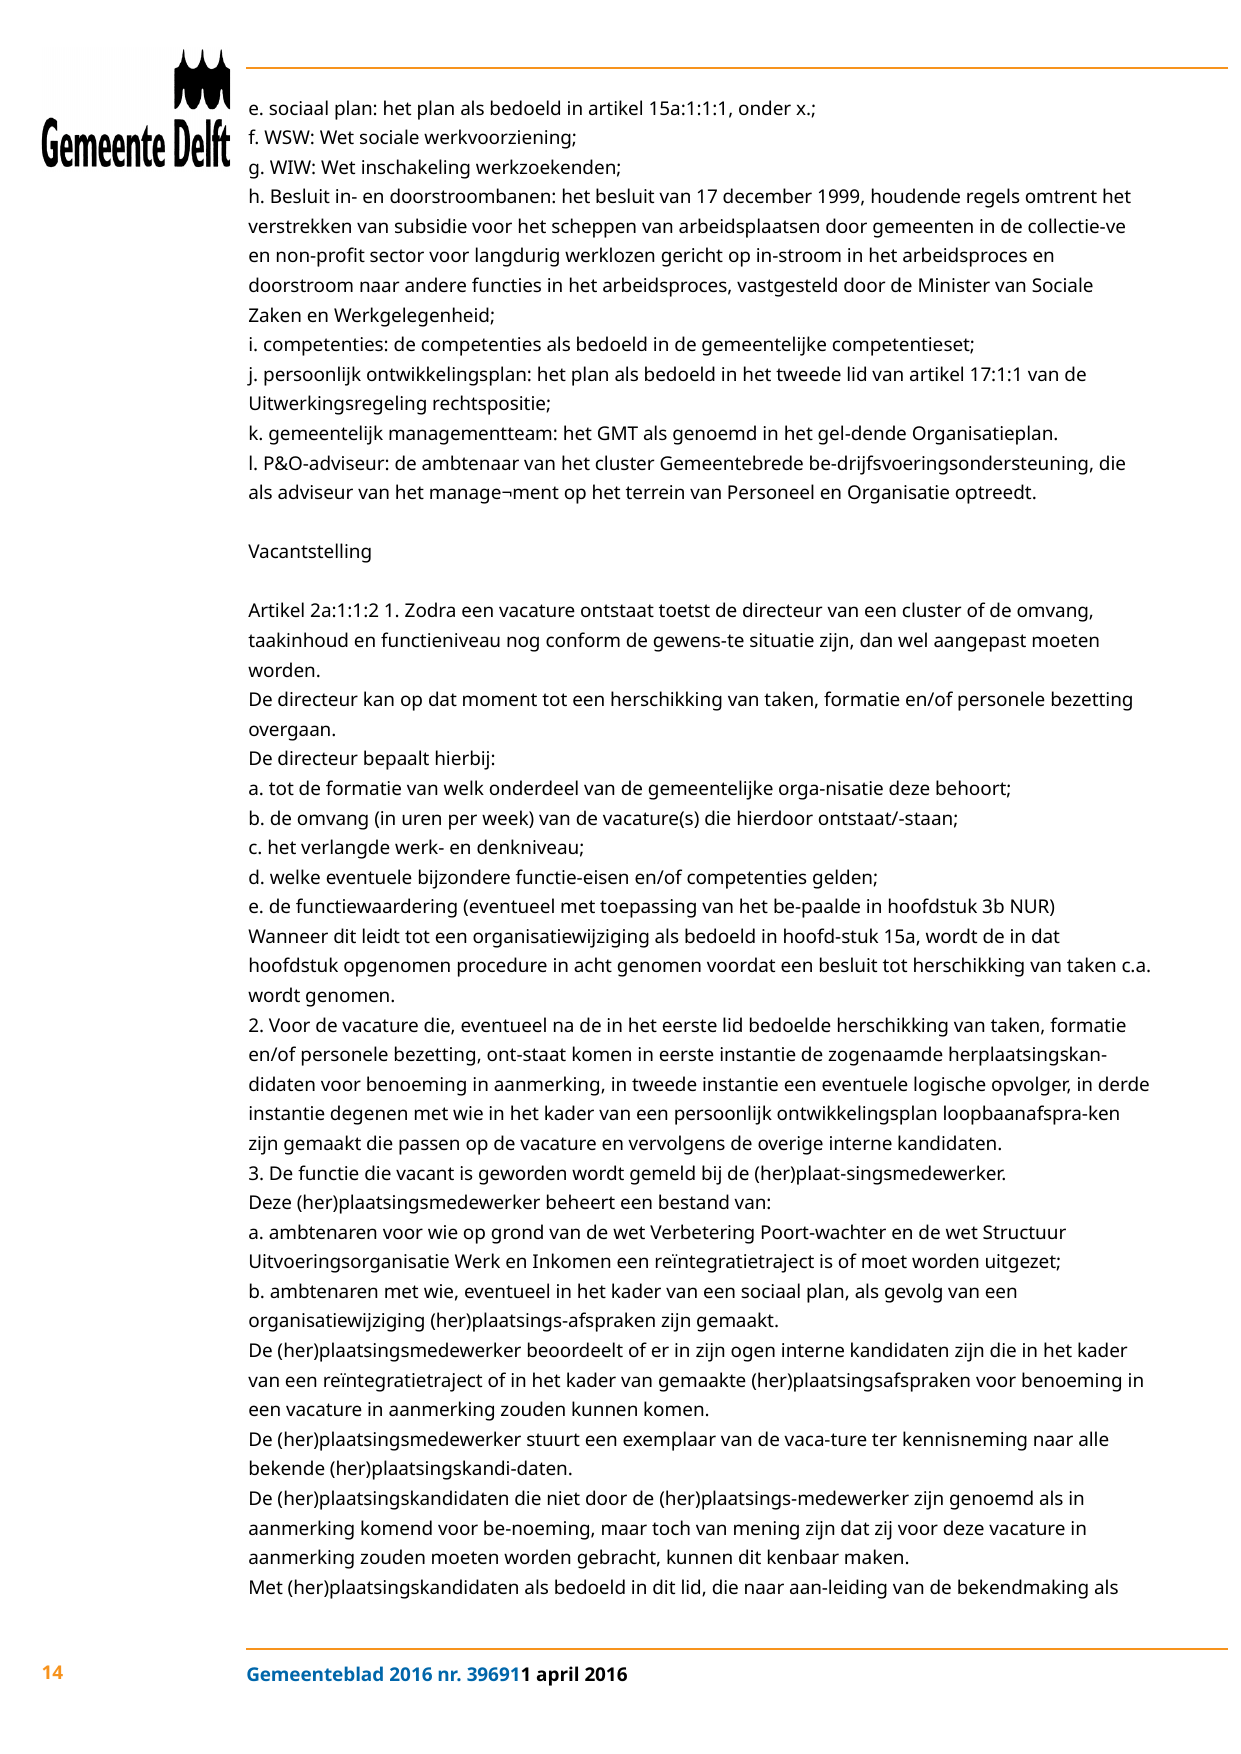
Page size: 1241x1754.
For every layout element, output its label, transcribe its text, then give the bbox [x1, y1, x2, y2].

text g. WIW: Wet inschakeling werkzoekenden; [248, 154, 1152, 180]
text c. het verlangde werk- en denkniveau; [248, 834, 1152, 860]
text De directeur kan op dat moment tot een herschikking van taken, formatie en/of personele bezetting overgaan. [248, 686, 1152, 742]
text e. sociaal plan: het plan als bedoeld in artikel 15a:1:1:1, onder x.; [248, 95, 1152, 121]
text De (her)plaatsingskandidaten die niet door de (her)plaatsings-medewerker zijn genoemd als in aanmerking komend voor be-noeming, maar toch van mening zijn dat zij voor deze vacature in aanmerking zouden moeten worden gebracht, kunnen dit kenbaar maken. [248, 1485, 1152, 1570]
text De (her)plaatsingsmedewerker beoordeelt of er in zijn ogen interne kandidaten zijn die in het kader van een reïntegratietraject of in het kader van gemaakte (her)plaatsingsafspraken voor benoeming in een vacature in aanmerking zouden kunnen komen. [248, 1337, 1152, 1422]
text 3. De functie die vacant is geworden wordt gemeld bij de (her)plaat-singsmedewerker. [248, 1160, 1152, 1186]
text Wanneer dit leidt tot een organisatiewijziging als bedoeld in hoofd-stuk 15a, wordt de in dat hoofdstuk opgenomen procedure in acht genomen voordat een besluit tot herschikking van taken c.a. wordt genomen. [248, 923, 1152, 1008]
text k. gemeentelijk managementteam: het GMT als genoemd in het gel-dende Organisatieplan. [248, 420, 1152, 446]
text a. ambtenaren voor wie op grond van de wet Verbetering Poort-wachter en de wet Structuur Uitvoeringsorganisatie Werk en Inkomen een reïntegratietraject is of moet worden uitgezet; [248, 1219, 1152, 1274]
text a. tot de formatie van welk onderdeel van de gemeentelijke orga-nisatie deze behoort; [248, 775, 1152, 801]
text Met (her)plaatsingskandidaten als bedoeld in dit lid, die naar aan-leiding van de bekendmaking als [248, 1574, 1152, 1600]
text Vacantstelling [248, 538, 1152, 564]
text d. welke eventuele bijzondere functie-eisen en/of competenties gelden; [248, 864, 1152, 890]
text j. persoonlijk ontwikkelingsplan: het plan als bedoeld in het tweede lid van artikel 17:1:1 van de Uitwerkingsregeling rechtspositie; [248, 361, 1152, 416]
text i. competenties: de competenties als bedoeld in de gemeentelijke competentieset; [248, 331, 1152, 357]
text Deze (her)plaatsingsmedewerker beheert een bestand van: [248, 1189, 1152, 1215]
text l. P&O-adviseur: de ambtenaar van het cluster Gemeentebrede be-drijfsvoeringsondersteuning, die als adviseur van het manage¬ment op het terrein van Personeel en Organisatie optreedt. [248, 450, 1152, 505]
picture [41, 47, 231, 172]
text h. Besluit in- en doorstroombanen: het besluit van 17 december 1999, houdende regels omtrent het verstrekken van subsidie voor het scheppen van arbeidsplaatsen door gemeenten in de collectie-ve en non-profit sector voor langdurig werklozen gericht op in-stroom in het arbeidsproces en doorstroom naar andere functies in het arbeidsproces, vastgesteld door de Minister van Sociale Zaken en Werkgelegenheid; [248, 183, 1152, 328]
text b. de omvang (in uren per week) van de vacature(s) die hierdoor ontstaat/-staan; [248, 805, 1152, 831]
text De directeur bepaalt hierbij: [248, 746, 1152, 771]
text b. ambtenaren met wie, eventueel in het kader van een sociaal plan, als gevolg van een organisatiewijziging (her)plaatsings-afspraken zijn gemaakt. [248, 1278, 1152, 1333]
text f. WSW: Wet sociale werkvoorziening; [248, 124, 1152, 150]
text 2. Voor de vacature die, eventueel na de in het eerste lid bedoelde herschikking van taken, formatie en/of personele bezetting, ont-staat komen in eerste instantie de zogenaamde herplaatsingskan-didaten voor benoeming in aanmerking, in tweede instantie een eventuele logische opvolger, in derde instantie degenen met wie in het kader van een persoonlijk ontwikkelingsplan loopbaanafspra-ken zijn gemaakt die passen op de vacature en vervolgens de overige interne kandidaten. [248, 1012, 1152, 1156]
text e. de functiewaardering (eventueel met toepassing van het be-paalde in hoofdstuk 3b NUR) [248, 893, 1152, 919]
text De (her)plaatsingsmedewerker stuurt een exemplaar van de vaca-ture ter kennisneming naar alle bekende (her)plaatsingskandi-daten. [248, 1426, 1152, 1481]
text Artikel 2a:1:1:2 1. Zodra een vacature ontstaat toetst de directeur van een cluster of de omvang, taakinhoud en functieniveau nog conform de gewens-te situatie zijn, dan wel aangepast moeten worden. [248, 598, 1152, 683]
